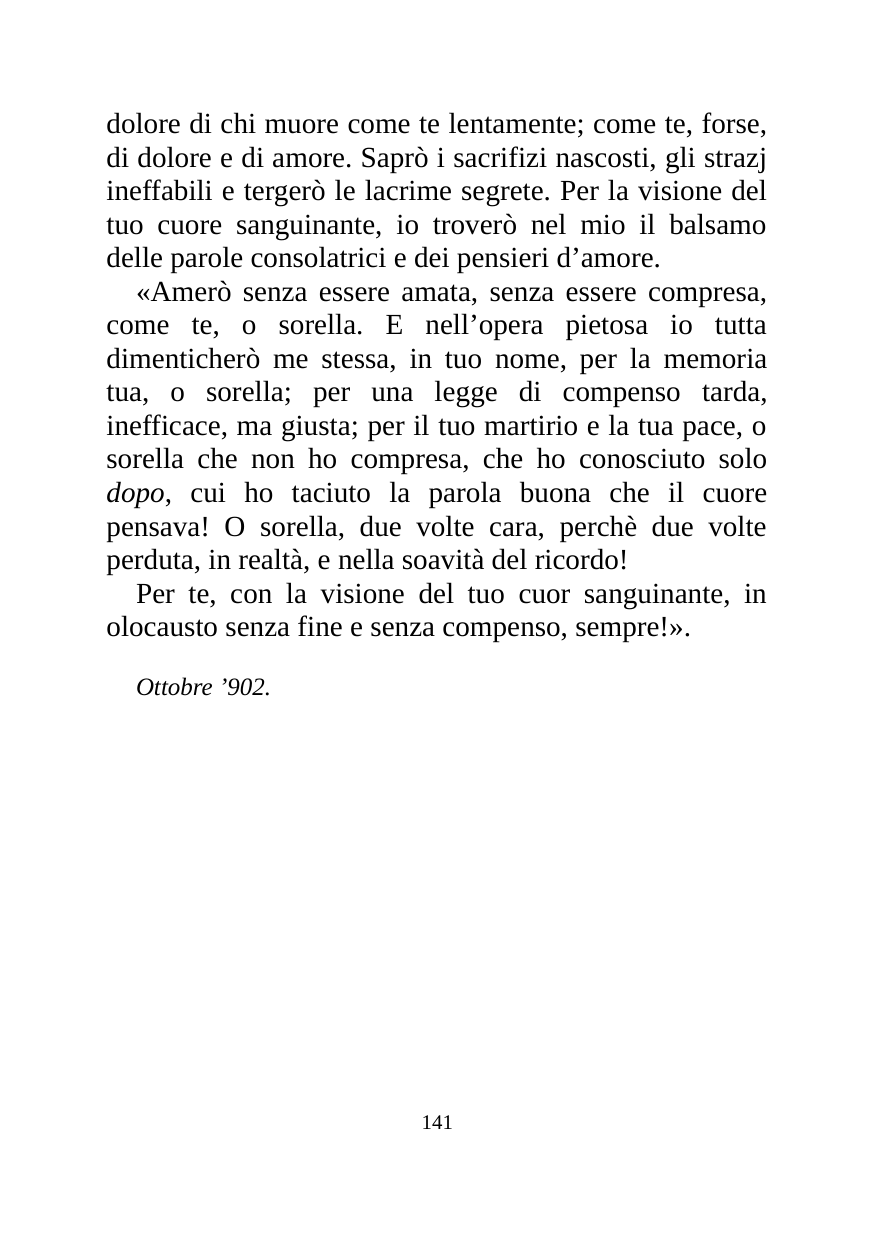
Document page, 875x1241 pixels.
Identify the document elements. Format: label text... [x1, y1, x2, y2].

text Per te, con la visione del tuo cuor sanguinante, in olocausto senza fine e senza compenso, sempre!». [106, 576, 768, 643]
text Ottobre ’902. [106, 672, 768, 701]
text dolore di chi muore come te lentamente; come te, forse, di dolore e di amore. Saprò i sacrifizi nascosti, gli strazj ineffabili e tergerò le lacrime segrete. Per la visione del tuo cuore sanguinante, io troverò nel mio il balsamo delle parole consolatrici e dei pensieri d’amore. [106, 106, 768, 274]
text «Amerò senza essere amata, senza essere compresa, come te, o sorella. E nell’opera pietosa io tutta dimenticherò me stessa, in tuo nome, per la memoria tua, o sorella; per una legge di compenso tarda, inefficace, ma giusta; per il tuo martirio e la tua pace, o sorella che non ho compresa, che ho conosciuto solo dopo, cui ho taciuto la parola buona che il cuore pensava! O sorella, due volte cara, perchè due volte perduta, in realtà, e nella soavità del ricordo! [106, 274, 768, 576]
